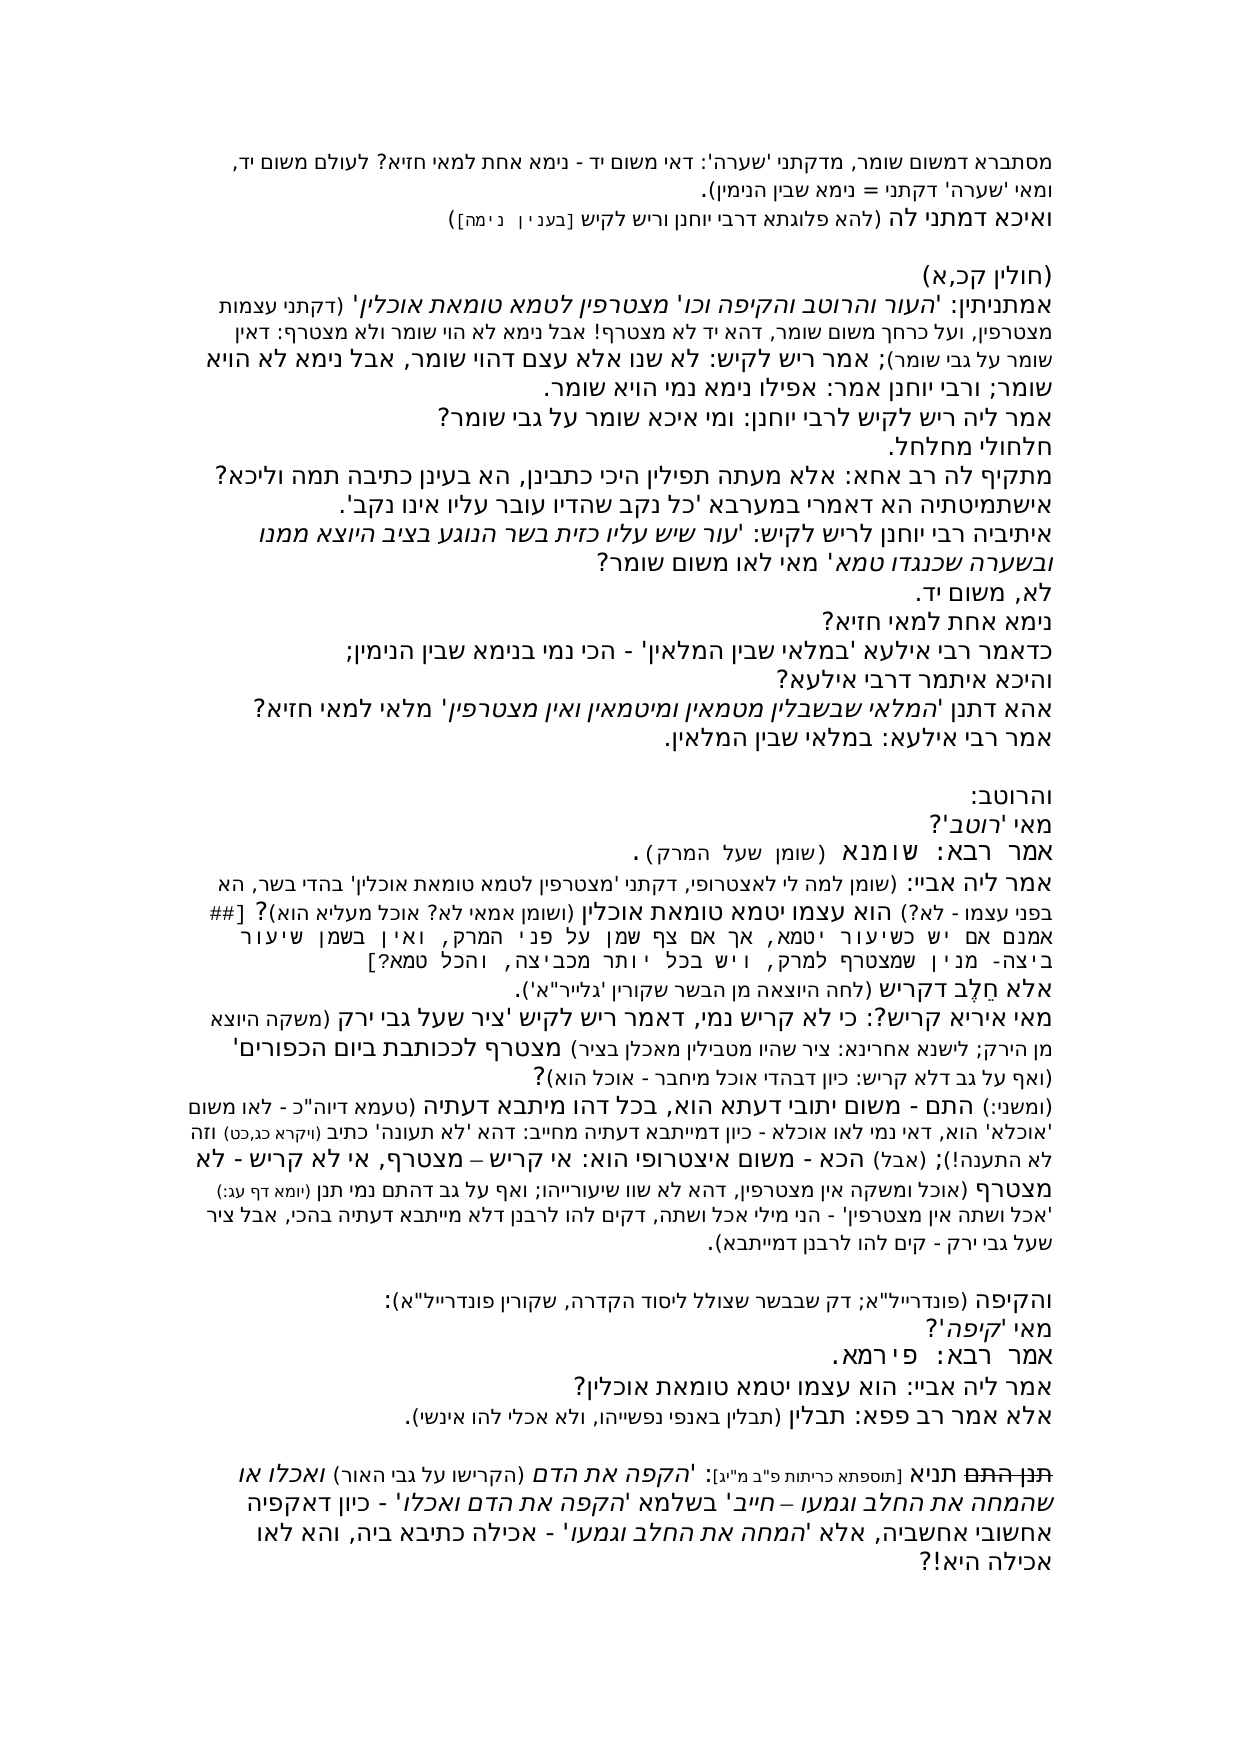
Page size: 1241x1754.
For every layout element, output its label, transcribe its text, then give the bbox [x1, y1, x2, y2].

text אמר ליה אביי: (שומן למה לי לאצטרופי, דקתני 'מצטרפין לטמא טומאת אוכלין' בהדי בשר, הא בפני עצמו - לא?) הוא עצמו יטמא טומאת אוכלין (ושומן אמאי לא? אוכל מעליא הוא)? [## אמנם אם יש כשיעור יטמא, אך אם צף שמן על פני המרק, ואין בשמן שיעור ביצה- מנין שמצטרף למרק, ויש בכל יותר מכביצה, והכל טמא?] [187, 868, 1053, 974]
text מסתברא דמשום שומר, מדקתני 'שערה': דאי משום יד - נימא אחת למאי חזיא? לעולם משום יד, ומאי 'שערה' דקתני = נימא שבין הנימין). [187, 150, 1053, 203]
text אלא חֵלֶב דקריש (לחה היוצאה מן הבשר שקורין 'גלייר"א'). [187, 974, 1053, 1003]
text תנן התם תניא [תוספתא כריתות פ"ב מ"יג]: 'הקפה את הדם (הקרישו על גבי האור) ואכלו או שהמחה את החלב וגמעו – חייב' בשלמא 'הקפה את הדם ואכלו' - כיון דאקפיה אחשובי אחשביה, אלא 'המחה את החלב וגמעו' - אכילה כתיבא ביה, והא לאו אכילה היא!? [187, 1459, 1053, 1576]
text כדאמר רבי אילעא 'במלאי שבין המלאין' - הכי נמי בנימא שבין הנימין; [187, 636, 1053, 665]
text והרוטב: [187, 782, 1053, 811]
text אמר ליה אביי: הוא עצמו יטמא טומאת אוכלין? [187, 1372, 1053, 1401]
text מאי איריא קריש?: כי לא קריש נמי, דאמר ריש לקיש 'ציר שעל גבי ירק (משקה היוצא מן הירק; לישנא אחרינא: ציר שהיו מטבילין מאכלן בציר) מצטרף לככותבת ביום הכפורים' (ואף על גב דלא קריש: כיון דבהדי אוכל מיחבר - אוכל הוא)? [187, 1003, 1053, 1091]
text לא, משום יד. [187, 578, 1053, 607]
text (ומשני:) התם - משום יתובי דעתא הוא, בכל דהו מיתבא דעתיה (טעמא דיוה"כ - לאו משום 'אוכלא' הוא, דאי נמי לאו אוכלא - כיון דמייתבא דעתיה מחייב: דהא 'לא תעונה' כתיב (ויקרא כג,כט) וזה לא התענה!); (אבל) הכא - משום איצטרופי הוא: אי קריש – מצטרף, אי לא קריש - לא מצטרף (אוכל ומשקה אין מצטרפין, דהא לא שוו שיעורייהו; ואף על גב דהתם נמי תנן (יומא דף עג:) 'אכל ושתה אין מצטרפין' - הני מילי אכל ושתה, דקים להו לרבנן דלא מייתבא דעתיה בהכי, אבל ציר שעל גבי ירק - קים להו לרבנן דמייתבא). [187, 1091, 1053, 1257]
text אמר רבי אילעא: במלאי שבין המלאין. [187, 724, 1053, 753]
text איתיביה רבי יוחנן לריש לקיש: 'עור שיש עליו כזית בשר הנוגע בציב היוצא ממנו ובשערה שכנגדו טמא' מאי לאו משום שומר? [187, 519, 1053, 578]
text אמר ליה ריש לקיש לרבי יוחנן: ומי איכא שומר על גבי שומר? [187, 403, 1053, 432]
text מתקיף לה רב אחא: אלא מעתה תפילין היכי כתבינן, הא בעינן כתיבה תמה וליכא? [187, 461, 1053, 490]
text נימא אחת למאי חזיא? [187, 607, 1053, 636]
text מאי 'קיפה'? [187, 1314, 1053, 1344]
text אמר רבא: שומנא (שומן שעל המרק). [187, 840, 1053, 868]
text (חולין קכ,א) [187, 261, 1053, 291]
text אהא דתנן 'המלאי שבשבלין מטמאין ומיטמאין ואין מצטרפין' מלאי למאי חזיא? [187, 694, 1053, 724]
text ואיכא דמתני לה (להא פלוגתא דרבי יוחנן וריש לקיש [בענין נימה]) [187, 203, 1053, 233]
text והיכא איתמר דרבי אילעא? [187, 665, 1053, 694]
text אלא אמר רב פפא: תבלין (תבלין באנפי נפשייהו, ולא אכלי להו אינשי). [187, 1401, 1053, 1430]
text חלחולי מחלחל. [187, 432, 1053, 461]
text אמר רבא: פירמא. [187, 1344, 1053, 1372]
text מאי 'רוטב'? [187, 811, 1053, 840]
text אישתמיטתיה הא דאמרי במערבא 'כל נקב שהדיו עובר עליו אינו נקב'. [187, 490, 1053, 519]
text אמתניתין: 'העור והרוטב והקיפה וכו' מצטרפין לטמא טומאת אוכלין' (דקתני עצמות מצטרפין, ועל כרחך משום שומר, דהא יד לא מצטרף! אבל נימא לא הוי שומר ולא מצטרף: דאין שומר על גבי שומר); אמר ריש לקיש: לא שנו אלא עצם דהוי שומר, אבל נימא לא הויא שומר; ורבי יוחנן אמר: אפילו נימא נמי הויא שומר. [187, 291, 1053, 403]
text והקיפה (פונדרייל"א; דק שבבשר שצולל ליסוד הקדרה, שקורין פונדרייל"א): [187, 1285, 1053, 1314]
